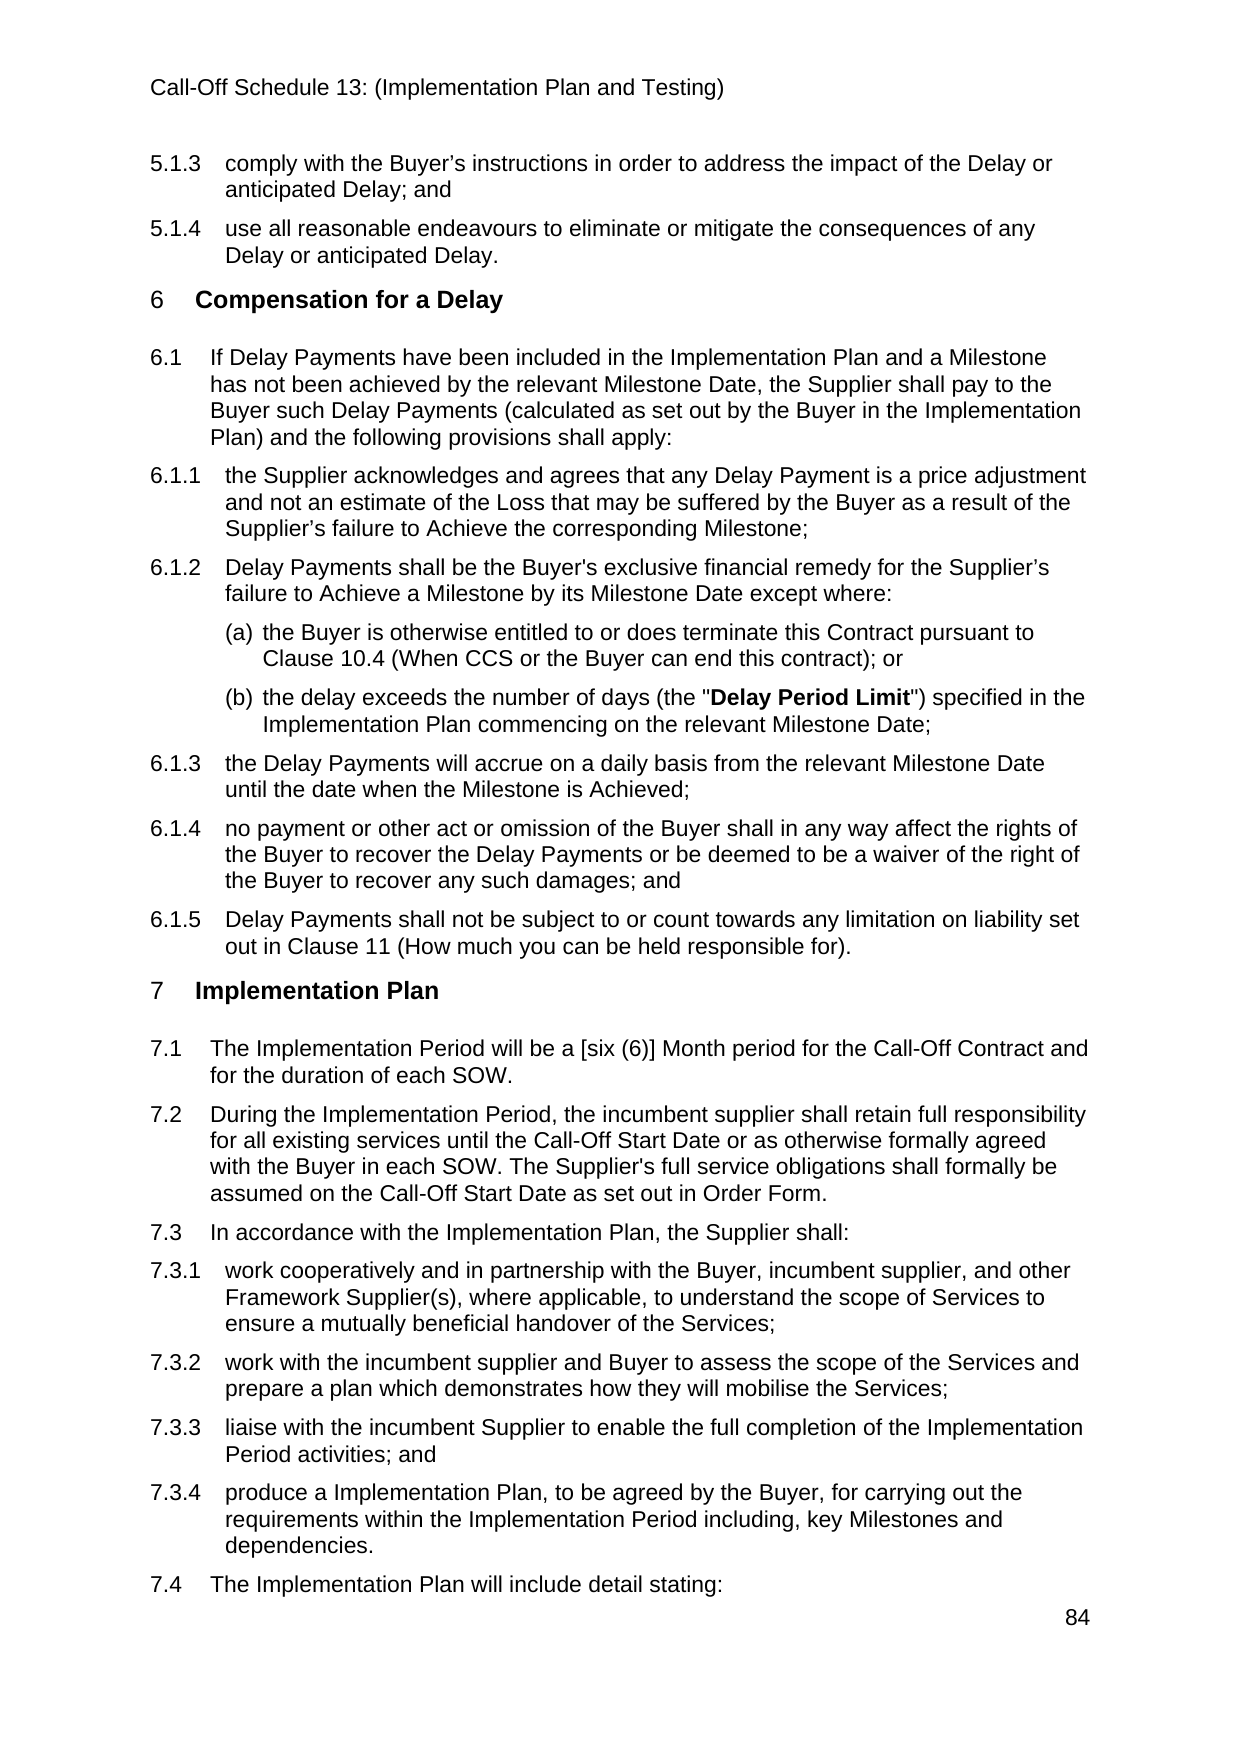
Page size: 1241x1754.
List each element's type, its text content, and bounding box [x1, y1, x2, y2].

list work with the incumbent supplier and Buyer to assess the scope of the Services and prepare a plan which demonstrates how they will mobilise the Services; [150, 1349, 1090, 1402]
list no payment or other act or omission of the Buyer shall in any way affect the rights of the Buyer to recover the Delay Payments or be deemed to be a waiver of the right of the Buyer to recover any such damages; and [150, 815, 1090, 894]
list the delay exceeds the number of days (the "Delay Period Limit") specified in the Implementation Plan commencing on the relevant Milestone Date; [225, 684, 1090, 737]
subtitle Implementation Plan [150, 976, 1090, 1004]
list During the Implementation Period, the incumbent supplier shall retain full responsibility for all existing services until the Call-Off Start Date or as otherwise formally agreed with the Buyer in each SOW. The Supplier's full service obligations shall formally be assumed on the Call-Off Start Date as set out in Order Form. [150, 1101, 1090, 1206]
list the Delay Payments will accrue on a daily basis from the relevant Milestone Date until the date when the Milestone is Achieved; [150, 749, 1090, 802]
list Delay Payments shall not be subject to or count towards any limitation on liability set out in Clause 11 (How much you can be held responsible for). [150, 906, 1090, 959]
list Delay Payments shall be the Buyer's exclusive financial remedy for the Supplier’s failure to Achieve a Milestone by its Milestone Date except where: [150, 554, 1090, 607]
list use all reasonable endeavours to eliminate or mitigate the consequences of any Delay or anticipated Delay. [150, 215, 1090, 268]
list In accordance with the Implementation Plan, the Supplier shall: [150, 1218, 1090, 1245]
list the Buyer is otherwise entitled to or does terminate this Contract pursuant to Clause 10.4 (When CCS or the Buyer can end this contract); or [225, 619, 1090, 672]
list the Supplier acknowledges and agrees that any Delay Payment is a price adjustment and not an estimate of the Loss that may be suffered by the Buyer as a result of the Supplier’s failure to Achieve the corresponding Milestone; [150, 462, 1090, 541]
list produce a Implementation Plan, to be agreed by the Buyer, for carrying out the requirements within the Implementation Period including, key Milestones and dependencies. [150, 1479, 1090, 1558]
list comply with the Buyer’s instructions in order to address the impact of the Delay or anticipated Delay; and [150, 150, 1090, 203]
list The Implementation Plan will include detail stating: [150, 1571, 1090, 1597]
list work cooperatively and in partnership with the Buyer, incumbent supplier, and other Framework Supplier(s), where applicable, to understand the scope of Services to ensure a mutually beneficial handover of the Services; [150, 1257, 1090, 1336]
list If Delay Payments have been included in the Implementation Plan and a Milestone has not been achieved by the relevant Milestone Date, the Supplier shall pay to the Buyer such Delay Payments (calculated as set out by the Buyer in the Implementation Plan) and the following provisions shall apply: [150, 344, 1090, 450]
list The Implementation Period will be a [six (6)] Month period for the Call-Off Contract and for the duration of each SOW. [150, 1035, 1090, 1088]
list liaise with the incumbent Supplier to enable the full completion of the Implementation Period activities; and [150, 1414, 1090, 1467]
subtitle Compensation for a Delay [150, 284, 1090, 313]
